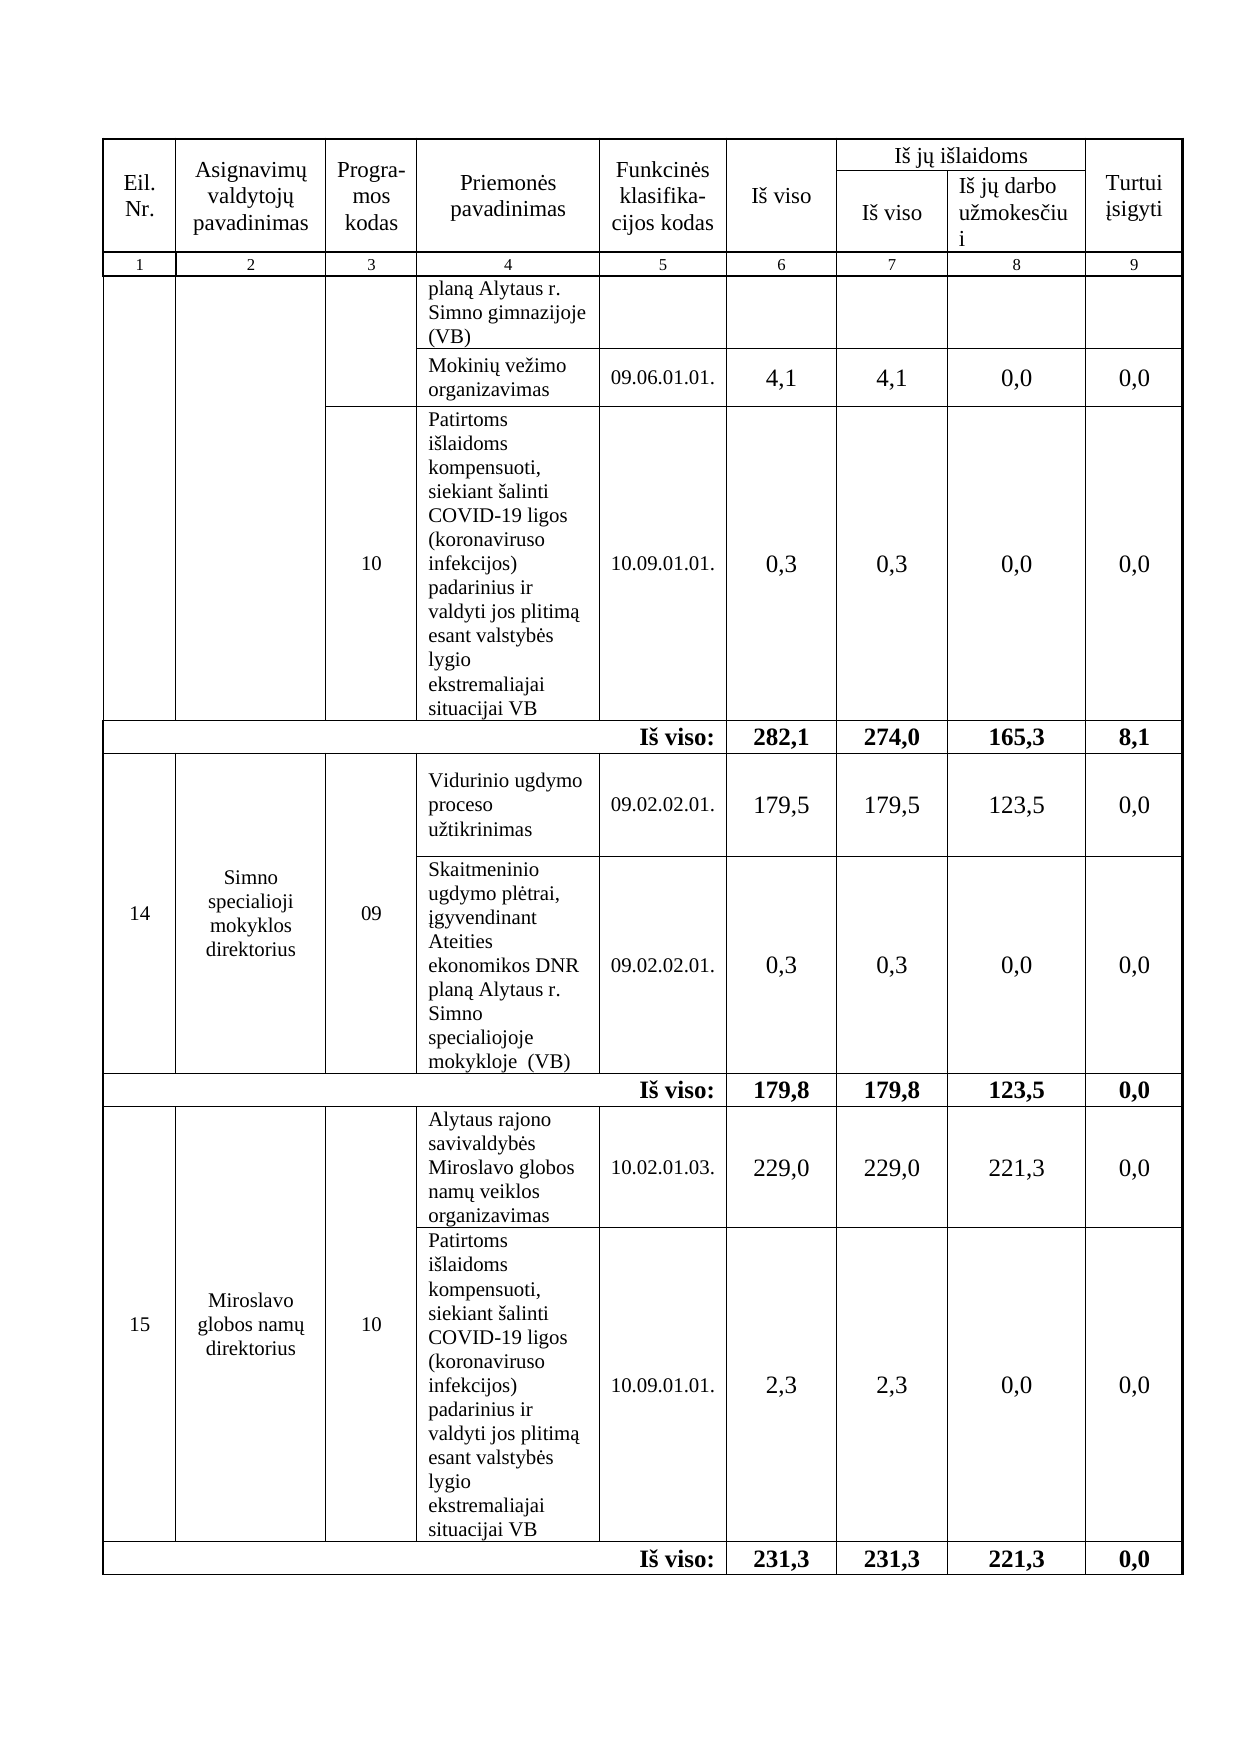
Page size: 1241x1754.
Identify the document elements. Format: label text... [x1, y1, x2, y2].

table_cell [176, 277, 325, 719]
table_cell 0,0 [1086, 407, 1181, 719]
table_cell Alytaus rajono savivaldybės Miroslavo globos namų veiklos organizavimas [417, 1107, 599, 1227]
table_cell 123,5 [948, 1074, 1085, 1106]
table_cell [837, 277, 947, 348]
table_cell 0,0 [1086, 857, 1181, 1073]
table_cell [600, 277, 726, 348]
table_cell Iš viso: [104, 1542, 726, 1574]
table_cell 10 [326, 1107, 416, 1541]
table_cell Iš viso [837, 171, 947, 251]
table_cell 221,3 [948, 1107, 1085, 1227]
table_cell Skaitmeninio ugdymo plėtrai, įgyvendinant Ateities ekonomikos DNR planą Alytaus r. Simno specialiojoje mokykloje (VB) [417, 857, 599, 1073]
table_header Iš jų išlaidoms [837, 140, 1085, 170]
table_cell [326, 277, 416, 406]
table_cell 0,3 [727, 857, 836, 1073]
table_cell 1 [104, 253, 175, 275]
table_cell 5 [600, 253, 726, 275]
table_cell Iš viso: [104, 721, 726, 752]
table_cell 4 [417, 253, 599, 275]
table_cell Mokinių vežimo organizavimas [417, 349, 599, 406]
table_cell 229,0 [727, 1107, 836, 1227]
table_cell 0,0 [1086, 1542, 1181, 1574]
table_cell 229,0 [837, 1107, 947, 1227]
table_cell 165,3 [948, 721, 1085, 752]
table_cell 8 [948, 253, 1085, 275]
table_cell 09.06.01.01. [600, 349, 726, 406]
table_header Priemonės pavadinimas [417, 140, 599, 251]
table_cell 0,0 [1086, 1228, 1181, 1541]
table_cell 0,0 [1086, 1107, 1181, 1227]
table_cell 0,3 [837, 407, 947, 719]
table_cell 0,0 [948, 407, 1085, 719]
table_cell 179,5 [837, 754, 947, 856]
table_cell 231,3 [727, 1542, 836, 1574]
table_cell 2,3 [837, 1228, 947, 1541]
table_cell 9 [1086, 253, 1181, 275]
table_cell 179,8 [837, 1074, 947, 1106]
table_cell 7 [837, 253, 947, 275]
table_cell 15 [104, 1107, 175, 1541]
table_cell 6 [727, 253, 836, 275]
table_header Eil. Nr. [104, 140, 175, 251]
table_cell 10.02.01.03. [600, 1107, 726, 1227]
table_cell [1086, 277, 1181, 348]
table_header Progra-mos kodas [326, 140, 416, 251]
table_header Funkcinės klasifika-cijos kodas [600, 140, 726, 251]
table_cell [727, 277, 836, 348]
table_cell 2 [177, 253, 325, 275]
table_cell 179,5 [727, 754, 836, 856]
table_cell Iš jų darbo užmokesčiui [948, 171, 1085, 251]
table_cell 0,3 [727, 407, 836, 719]
table_cell Patirtoms išlaidoms kompensuoti, siekiant šalinti COVID-19 ligos (koronaviruso infekcijos) padarinius ir valdyti jos plitimą esant valstybės lygio ekstremaliajai situacijai VB [417, 407, 599, 719]
table_cell 09.02.02.01. [600, 857, 726, 1073]
table_cell 10.09.01.01. [600, 407, 726, 719]
table_cell 2,3 [727, 1228, 836, 1541]
table_cell 0,0 [1086, 1074, 1181, 1106]
table_cell 8,1 [1086, 721, 1181, 752]
table_cell 274,0 [837, 721, 947, 752]
table_cell 4,1 [727, 349, 836, 406]
table_cell 0,3 [837, 857, 947, 1073]
table_cell 14 [104, 754, 175, 1073]
table_cell 09 [326, 754, 416, 1073]
table_header Asignavimų valdytojų pavadinimas [176, 140, 325, 251]
table_cell 0,0 [1086, 349, 1181, 406]
table_cell 0,0 [948, 857, 1085, 1073]
table_cell 179,8 [727, 1074, 836, 1106]
table_cell 0,0 [948, 349, 1085, 406]
table_cell Iš viso: [104, 1074, 726, 1106]
table_cell 10.09.01.01. [600, 1228, 726, 1541]
table_header Iš viso [727, 140, 836, 251]
table_cell 10 [326, 407, 416, 719]
table_header Turtui įsigyti [1086, 140, 1181, 251]
table_cell 123,5 [948, 754, 1085, 856]
table_cell Vidurinio ugdymo proceso užtikrinimas [417, 754, 599, 856]
table_cell 3 [326, 253, 416, 275]
table_cell [948, 277, 1085, 348]
table_cell 221,3 [948, 1542, 1085, 1574]
table_cell 0,0 [948, 1228, 1085, 1541]
table_cell planą Alytaus r. Simno gimnazijoje (VB) [417, 277, 599, 348]
table_cell Patirtoms išlaidoms kompensuoti, siekiant šalinti COVID-19 ligos (koronaviruso infekcijos) padarinius ir valdyti jos plitimą esant valstybės lygio ekstremaliajai situacijai VB [417, 1228, 599, 1541]
table_cell 0,0 [1086, 754, 1181, 856]
table_cell 4,1 [837, 349, 947, 406]
table_cell 282,1 [727, 721, 836, 752]
table_cell [104, 277, 175, 719]
table_cell Miroslavo globos namų direktorius [176, 1107, 325, 1541]
table_cell 231,3 [837, 1542, 947, 1574]
table_cell 09.02.02.01. [600, 754, 726, 856]
table_cell Simno specialioji mokyklos direktorius [176, 754, 325, 1073]
